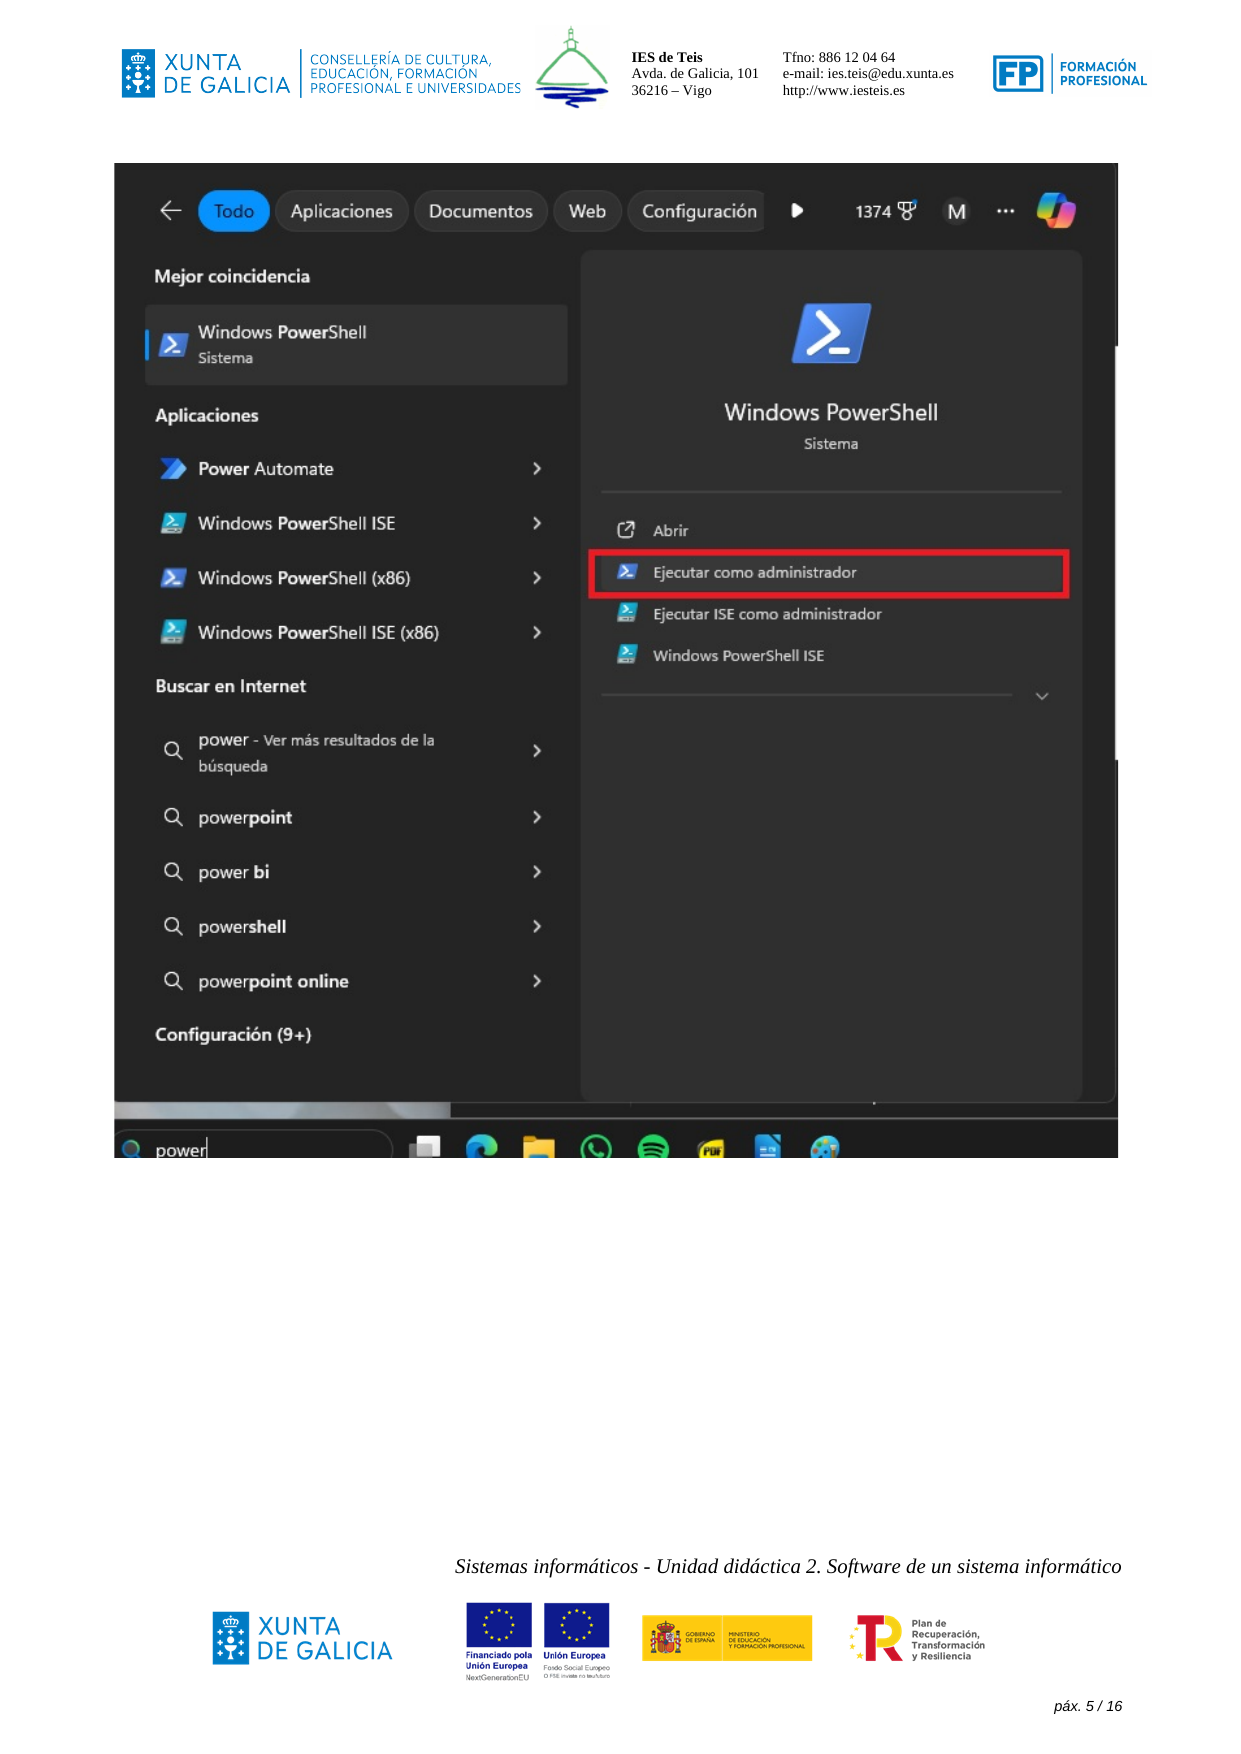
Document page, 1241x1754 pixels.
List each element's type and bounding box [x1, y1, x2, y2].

picture [534, 25, 611, 110]
picture [121, 49, 521, 98]
picture [114, 163, 1119, 1158]
picture [989, 50, 1153, 97]
picture [212, 1592, 1020, 1688]
